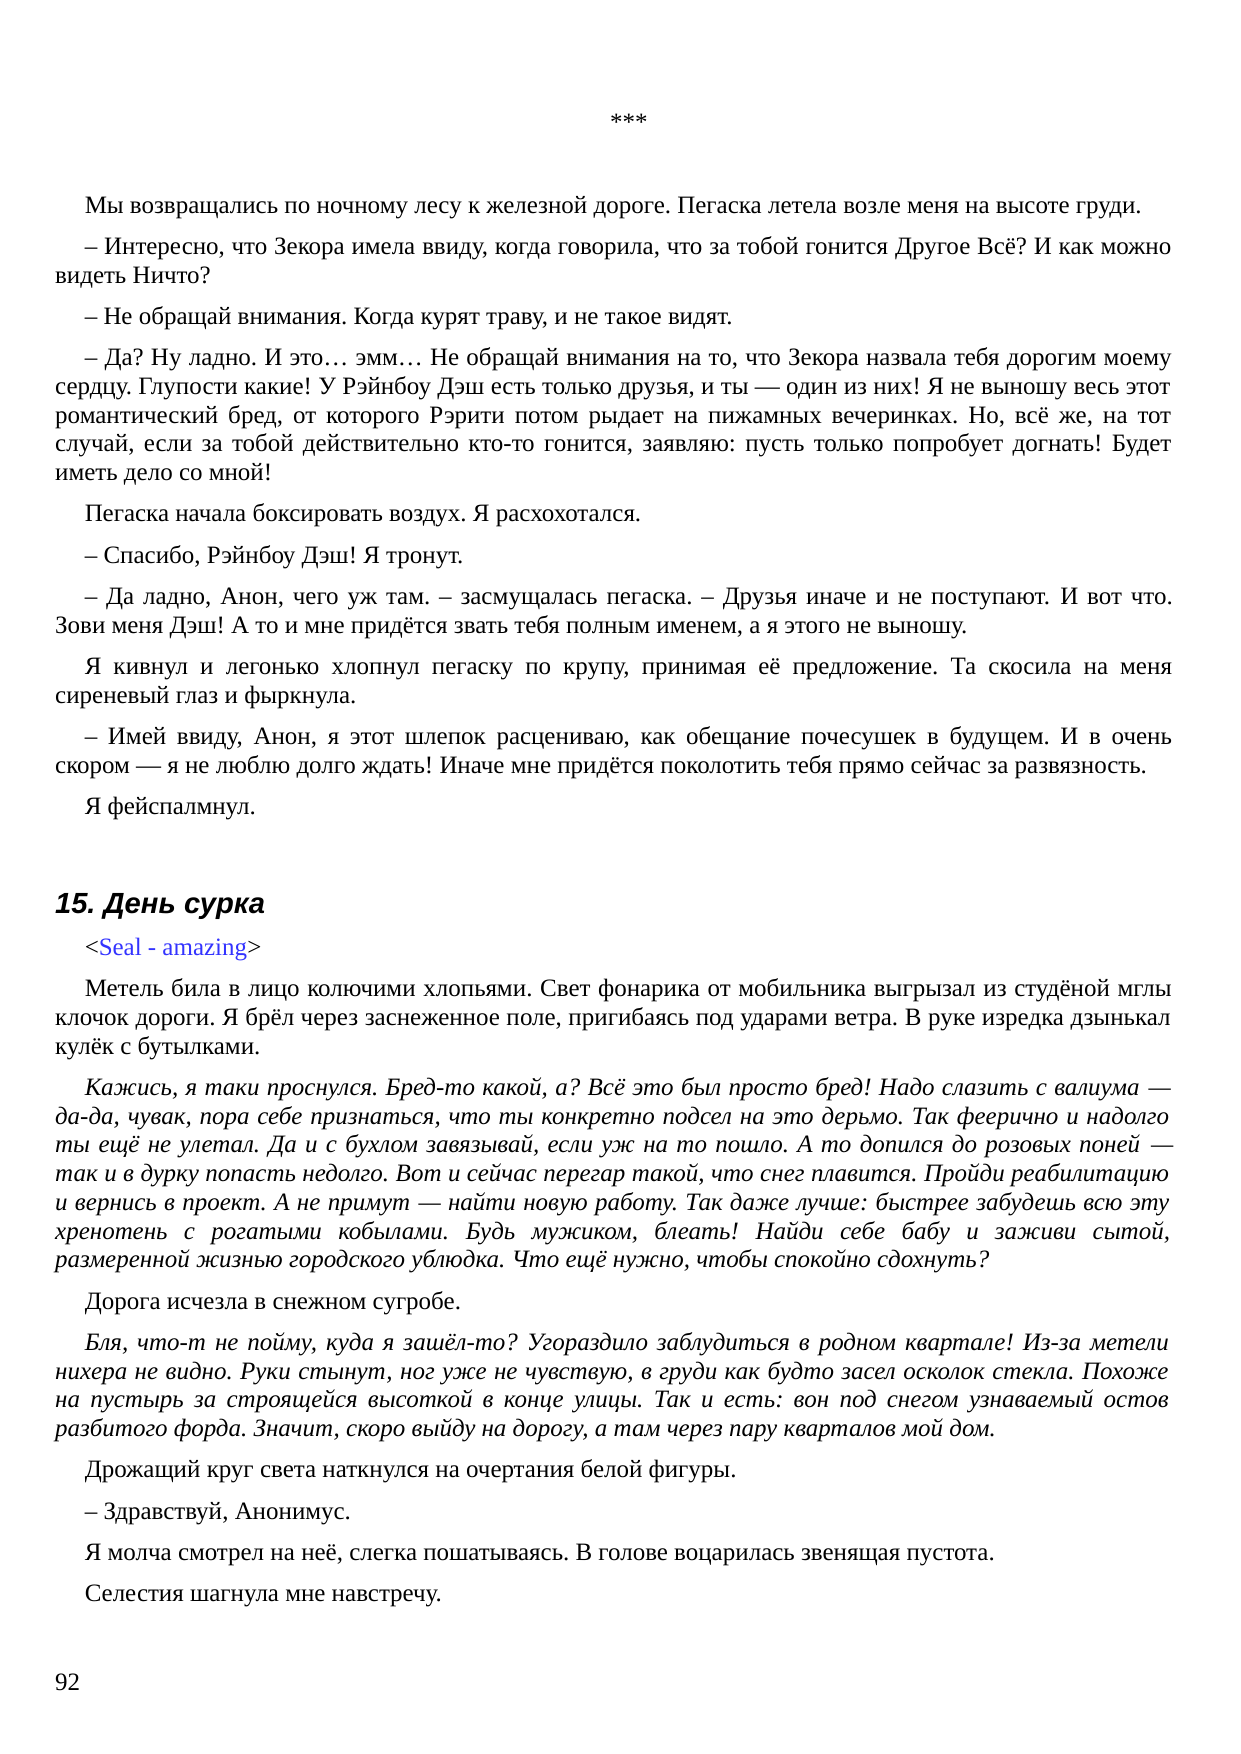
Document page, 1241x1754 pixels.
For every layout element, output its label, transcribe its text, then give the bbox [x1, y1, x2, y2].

text – Спасибо, Рэйнбоу Дэш! Я тронут. [55, 540, 1173, 568]
text Селестия шагнула мне навстречу. [55, 1578, 1173, 1607]
text – Интересно, что Зекора имела ввиду, когда говорила, что за тобой гонится Другое Всё? И как можно видеть Ничто? [55, 231, 1173, 288]
text Кажись, я таки проснулся. Бред-то какой, а? Всё это был просто бред! Надо слазить с валиума — да-да, чувак, пора себе признаться, что ты конкретно подсел на это дерьмо. Так феерично и надолго ты ещё не улетал. Да и с бухлом завязывай, если уж на то пошло. А то допился до розовых поней — так и в дурку попасть недолго. Вот и сейчас перегар такой, что снег плавится. Пройди реабилитацию и вернись в проект. А не примут — найти новую работу. Так даже лучше: быстрее забудешь всю эту хренотень с рогатыми кобылами. Будь мужиком, блеать! Найди себе бабу и заживи сытой, размеренной жизнью городского ублюдка. Что ещё нужно, чтобы спокойно сдохнуть? [55, 1072, 1173, 1273]
text – Здравствуй, Анонимус. [55, 1496, 1173, 1524]
subtitle 15. День сурка [55, 886, 1173, 919]
text Метель била в лицо колючими хлопьями. Свет фонарика от мобильника выгрызал из студёной мглы клочок дороги. Я брёл через заснеженное поле, пригибаясь под ударами ветра. В руке изредка дзынькал кулёк с бутылками. [55, 973, 1173, 1059]
text Пегаска начала боксировать воздух. Я расхохотался. [55, 498, 1173, 527]
text Я фейспалмнул. [55, 791, 1173, 820]
text – Не обращай внимания. Когда курят траву, и не такое видят. [55, 301, 1173, 330]
text Дрожащий круг света наткнулся на очертания белой фигуры. [55, 1454, 1173, 1483]
text *** [55, 107, 1173, 136]
text – Да ладно, Анон, чего уж там. – засмущалась пегаска. – Друзья иначе и не поступают. И вот что. Зови меня Дэш! А то и мне придётся звать тебя полным именем, а я этого не выношу. [55, 581, 1173, 638]
text Бля, что-т не пойму, куда я зашёл-то? Угораздило заблудиться в родном квартале! Из-за метели нихера не видно. Руки стынут, ног уже не чувствую, в груди как будто засел осколок стекла. Похоже на пустырь за строящейся высоткой в конце улицы. Так и есть: вон под снегом узнаваемый остов разбитого форда. Значит, скоро выйду на дорогу, а там через пару кварталов мой дом. [55, 1327, 1173, 1442]
text Мы возвращались по ночному лесу к железной дороге. Пегаска летела возле меня на высоте груди. [55, 190, 1173, 218]
text – Имей ввиду, Анон, я этот шлепок расцениваю, как обещание почесушек в будущем. И в очень скором — я не люблю долго ждать! Иначе мне придётся поколотить тебя прямо сейчас за развязность. [55, 721, 1173, 778]
text Я кивнул и легонько хлопнул пегаску по крупу, принимая её предложение. Та скосила на меня сиреневый глаз и фыркнула. [55, 651, 1173, 708]
text Дорога исчезла в снежном сугробе. [55, 1286, 1173, 1314]
text – Да? Ну ладно. И это… эмм… Не обращай внимания на то, что Зекора назвала тебя дорогим моему сердцу. Глупости какие! У Рэйнбоу Дэш есть только друзья, и ты — один из них! Я не выношу весь этот романтический бред, от которого Рэрити потом рыдает на пижамных вечеринках. Но, всё же, на тот случай, если за тобой действительно кто-то гонится, заявляю: пусть только попробует догнать! Будет иметь дело со мной! [55, 342, 1173, 486]
text Я молча смотрел на неё, слегка пошатываясь. В голове воцарилась звенящая пустота. [55, 1537, 1173, 1566]
text <Seal - amazing> [55, 932, 1173, 961]
